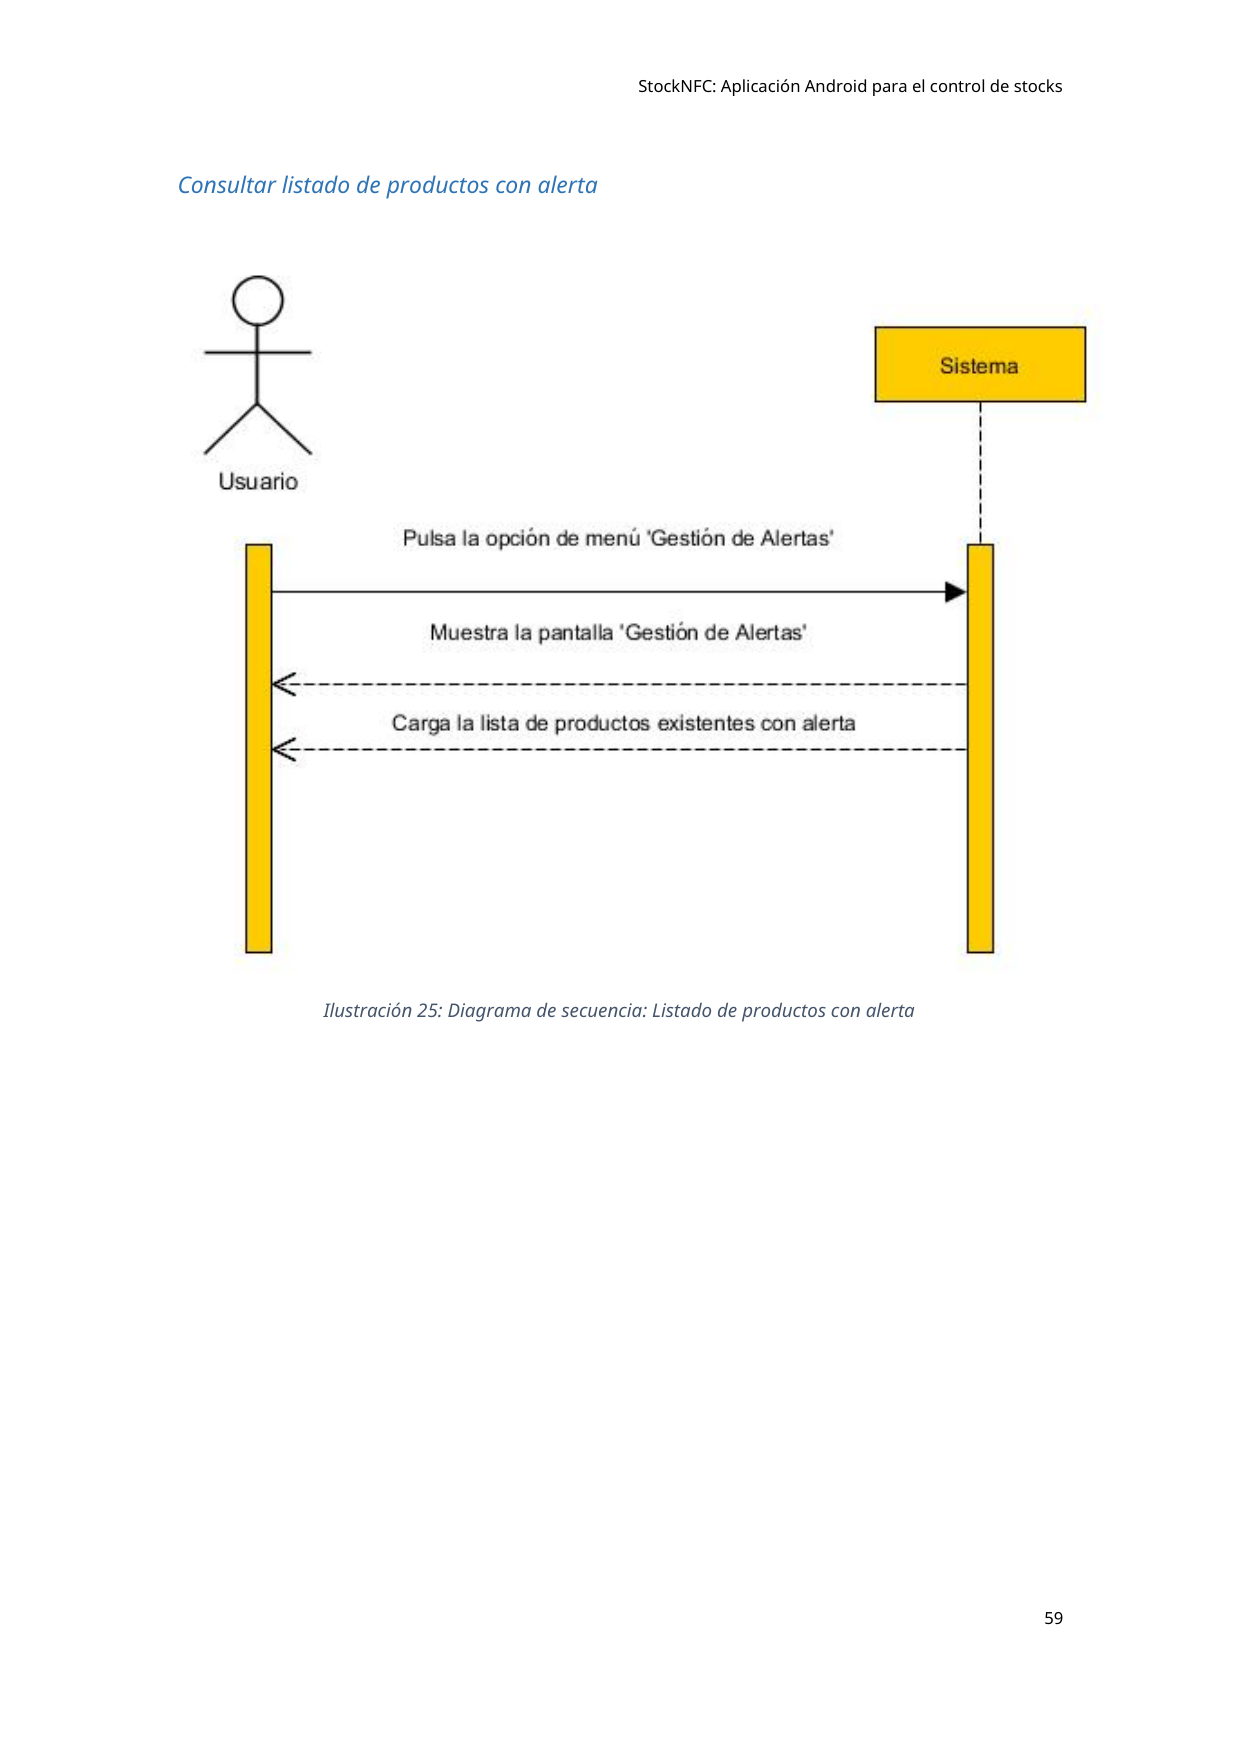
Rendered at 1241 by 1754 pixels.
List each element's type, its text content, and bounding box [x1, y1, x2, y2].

subtitle Consultar listado de productos con alerta [177, 168, 1063, 200]
text Ilustración 25: Diagrama de secuencia: Listado de productos con alerta [177, 997, 1063, 1023]
